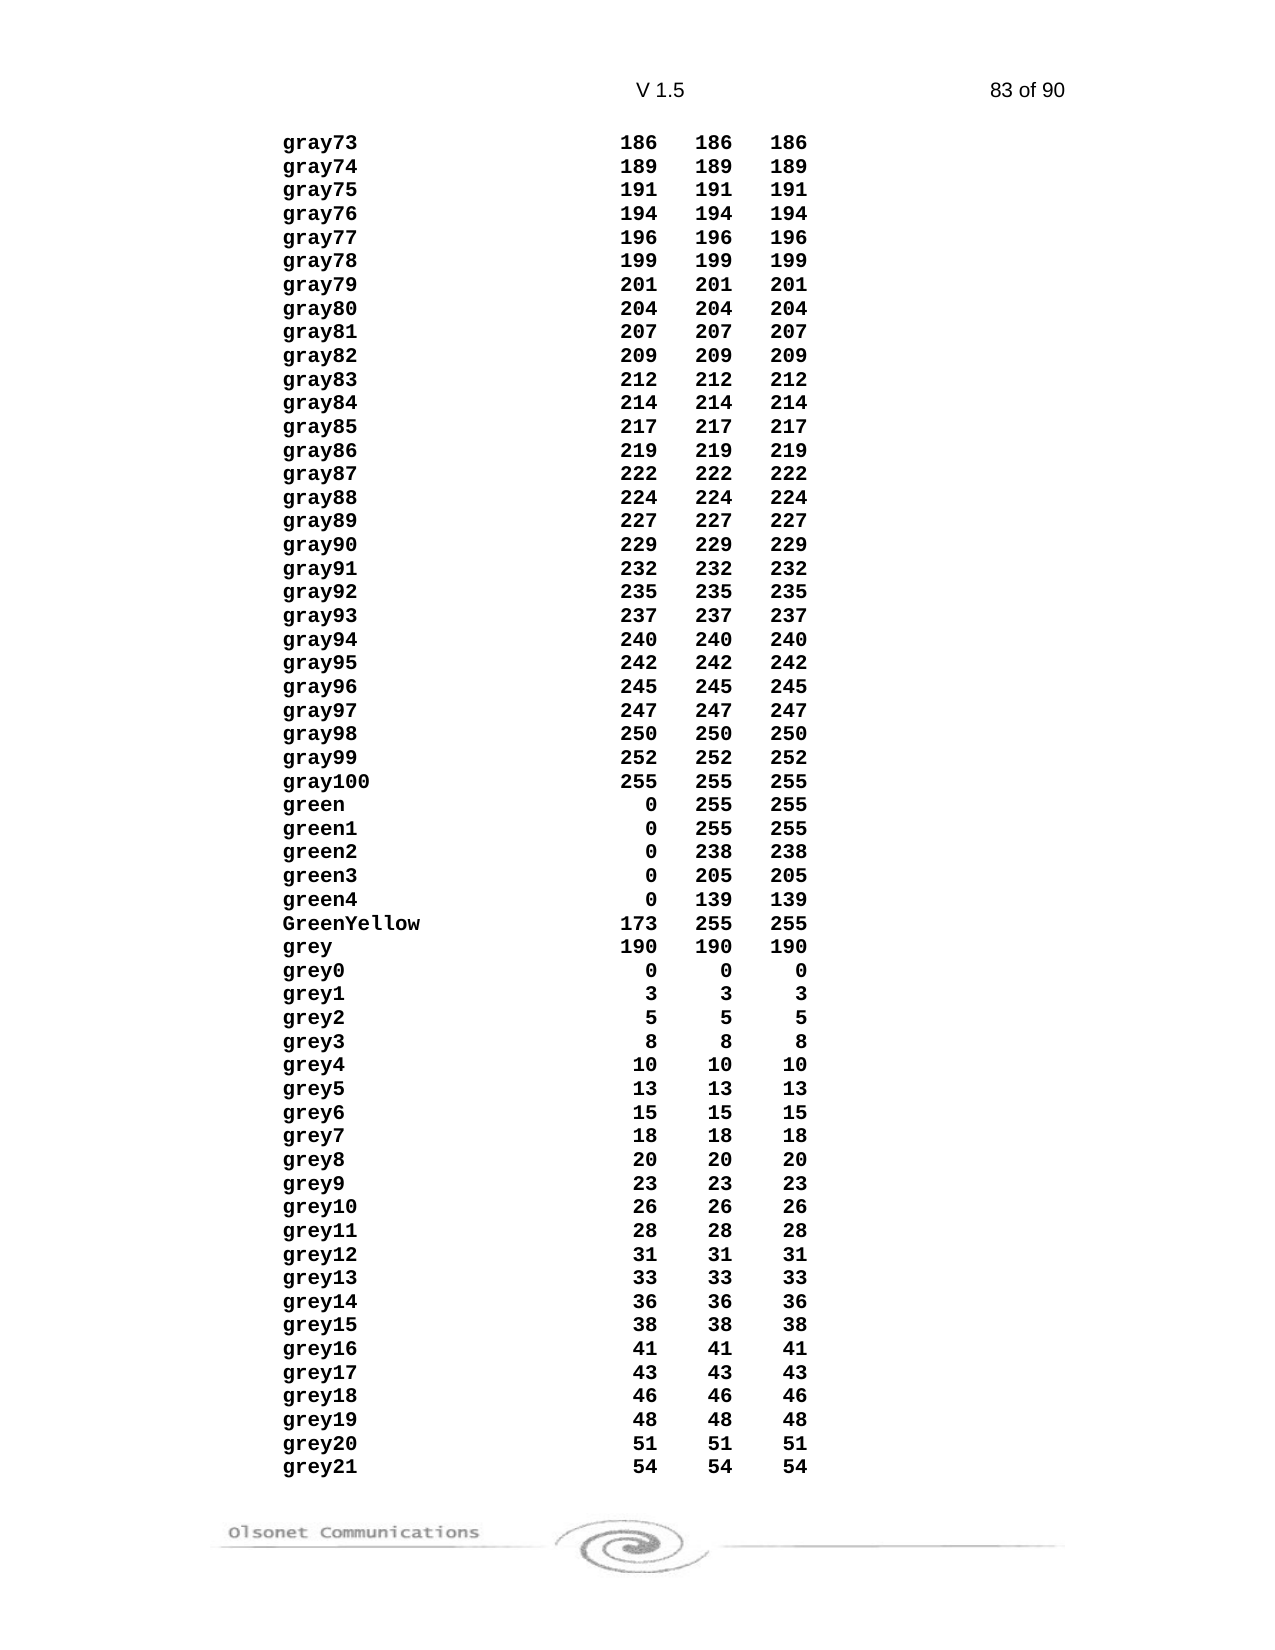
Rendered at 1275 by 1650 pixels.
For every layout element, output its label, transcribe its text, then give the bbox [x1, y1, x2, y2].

text gray80 204 204 204 [282, 298, 1065, 321]
text gray88 224 224 224 [282, 487, 1065, 511]
text grey14 36 36 36 [282, 1291, 1065, 1314]
text gray78 199 199 199 [282, 250, 1065, 274]
text grey16 41 41 41 [282, 1338, 1065, 1362]
text grey4 10 10 10 [282, 1054, 1065, 1078]
text green4 0 139 139 [282, 889, 1065, 912]
text grey13 33 33 33 [282, 1267, 1065, 1291]
text green 0 255 255 [282, 794, 1065, 818]
text grey21 54 54 54 [282, 1456, 1065, 1480]
text green3 0 205 205 [282, 865, 1065, 889]
text grey12 31 31 31 [282, 1243, 1065, 1267]
text gray73 186 186 186 [282, 132, 1065, 156]
picture [210, 1504, 1065, 1596]
text gray99 252 252 252 [282, 747, 1065, 771]
text grey10 26 26 26 [282, 1196, 1065, 1220]
text gray89 227 227 227 [282, 511, 1065, 534]
text gray83 212 212 212 [282, 369, 1065, 392]
text gray76 194 194 194 [282, 203, 1065, 227]
text gray74 189 189 189 [282, 156, 1065, 179]
text grey1 3 3 3 [282, 983, 1065, 1007]
text grey20 51 51 51 [282, 1433, 1065, 1456]
text grey7 18 18 18 [282, 1125, 1065, 1149]
text gray81 207 207 207 [282, 321, 1065, 345]
text grey3 8 8 8 [282, 1031, 1065, 1054]
text grey15 38 38 38 [282, 1314, 1065, 1338]
text gray77 196 196 196 [282, 227, 1065, 250]
text gray91 232 232 232 [282, 558, 1065, 581]
text green1 0 255 255 [282, 818, 1065, 842]
text grey2 5 5 5 [282, 1007, 1065, 1031]
text grey9 23 23 23 [282, 1173, 1065, 1196]
text gray100 255 255 255 [282, 771, 1065, 794]
text gray87 222 222 222 [282, 463, 1065, 487]
text gray92 235 235 235 [282, 581, 1065, 605]
text green2 0 238 238 [282, 842, 1065, 865]
text gray96 245 245 245 [282, 676, 1065, 700]
text gray82 209 209 209 [282, 345, 1065, 369]
text grey11 28 28 28 [282, 1220, 1065, 1243]
text gray93 237 237 237 [282, 605, 1065, 629]
text grey8 20 20 20 [282, 1149, 1065, 1173]
text grey17 43 43 43 [282, 1362, 1065, 1385]
text gray90 229 229 229 [282, 534, 1065, 558]
text gray98 250 250 250 [282, 723, 1065, 747]
text gray85 217 217 217 [282, 416, 1065, 439]
text grey18 46 46 46 [282, 1385, 1065, 1409]
text gray79 201 201 201 [282, 274, 1065, 298]
text gray95 242 242 242 [282, 652, 1065, 676]
text gray97 247 247 247 [282, 700, 1065, 723]
text grey5 13 13 13 [282, 1078, 1065, 1102]
text grey0 0 0 0 [282, 960, 1065, 983]
text gray86 219 219 219 [282, 439, 1065, 463]
text grey 190 190 190 [282, 936, 1065, 960]
text gray84 214 214 214 [282, 392, 1065, 416]
text grey19 48 48 48 [282, 1409, 1065, 1433]
text grey6 15 15 15 [282, 1102, 1065, 1125]
text gray75 191 191 191 [282, 179, 1065, 203]
text gray94 240 240 240 [282, 629, 1065, 652]
text GreenYellow 173 255 255 [282, 912, 1065, 936]
